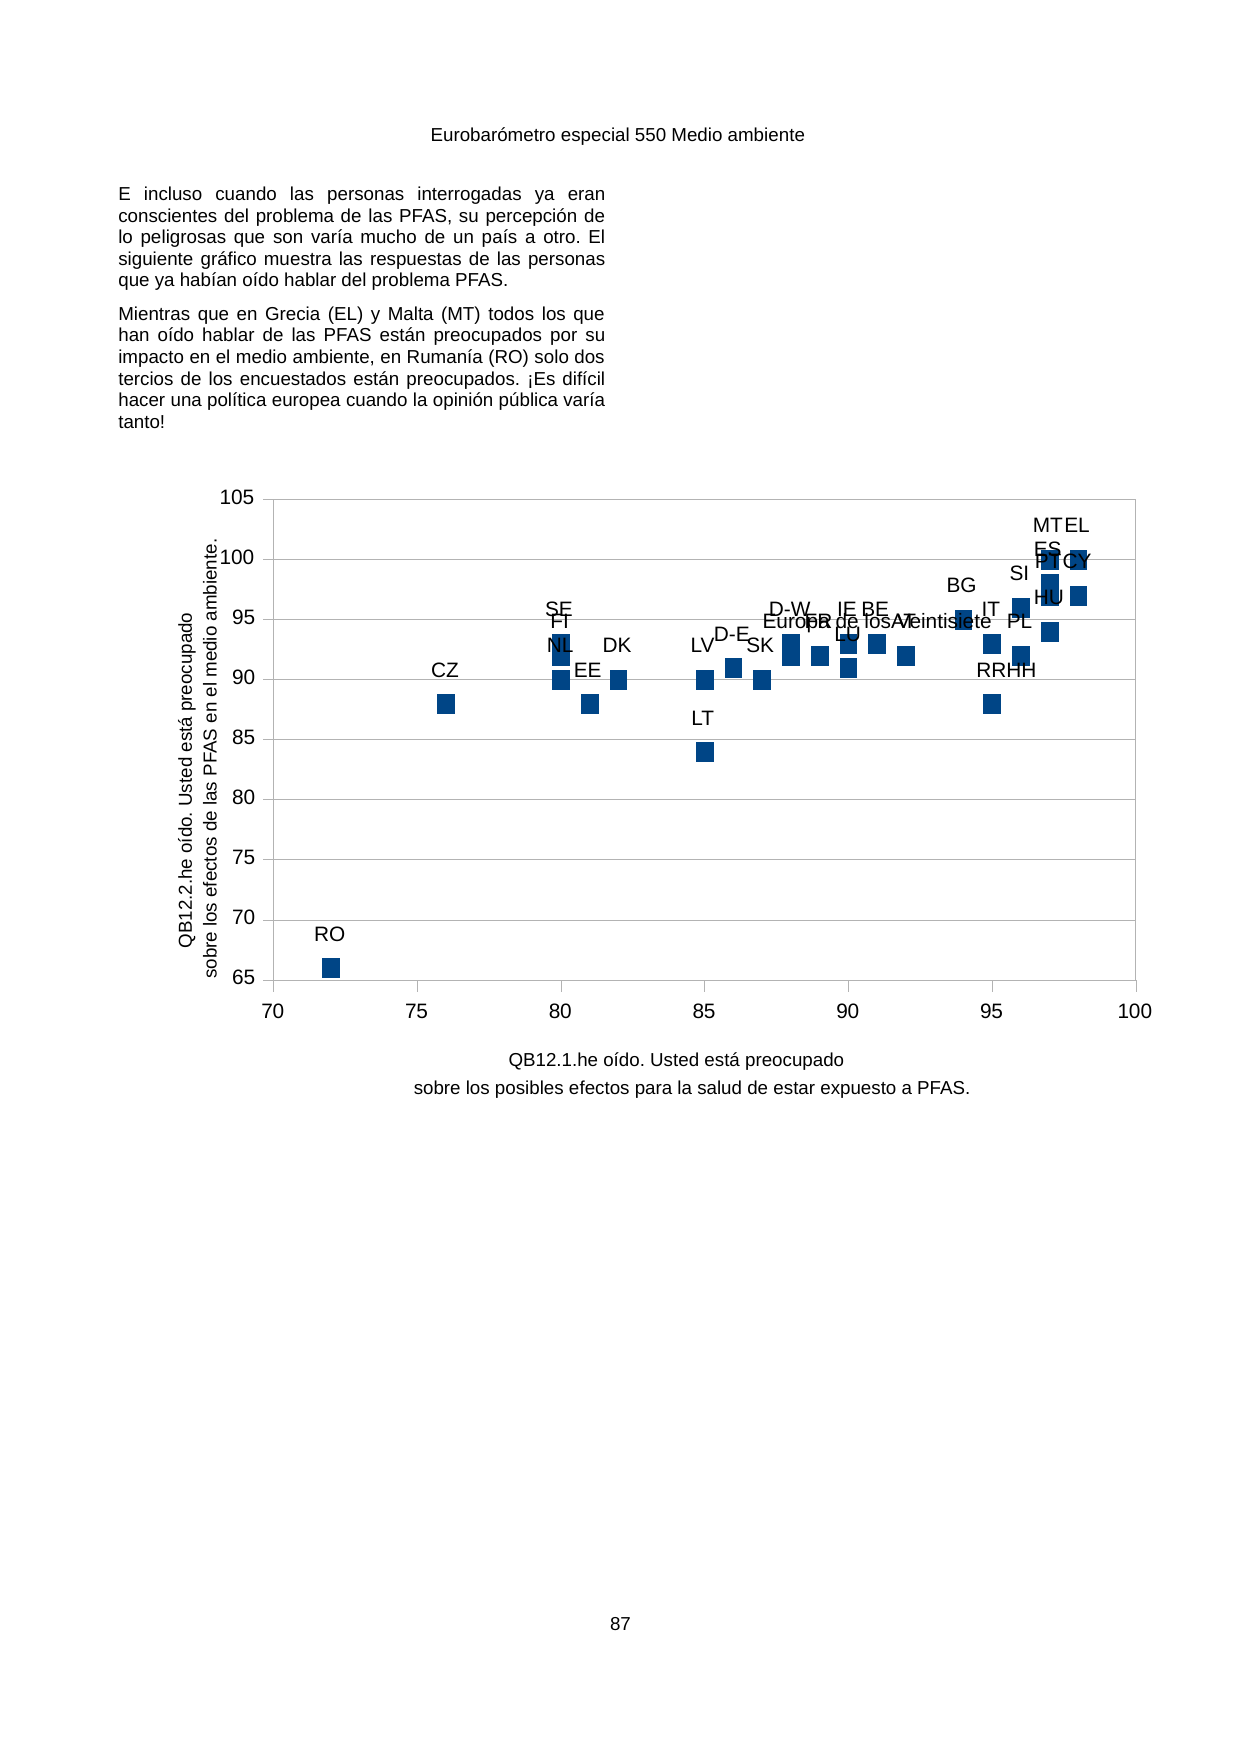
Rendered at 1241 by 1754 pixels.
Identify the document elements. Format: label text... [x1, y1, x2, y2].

text Mientras que en Grecia (EL) y Malta (MT) todos los que han oído hablar de las PFAS están preocupados por su impacto en el medio ambiente, en Rumanía (RO) solo dos tercios de los encuestados están preocupados. ¡Es difícil hacer una política europea cuando la opinión pública varía tanto! [118, 303, 605, 432]
text E incluso cuando las personas interrogadas ya eran conscientes del problema de las PFAS, su percepción de lo peligrosas que son varía mucho de un país a otro. El siguiente gráfico muestra las respuestas de las personas que ya habían oído hablar del problema PFAS. [118, 183, 605, 291]
